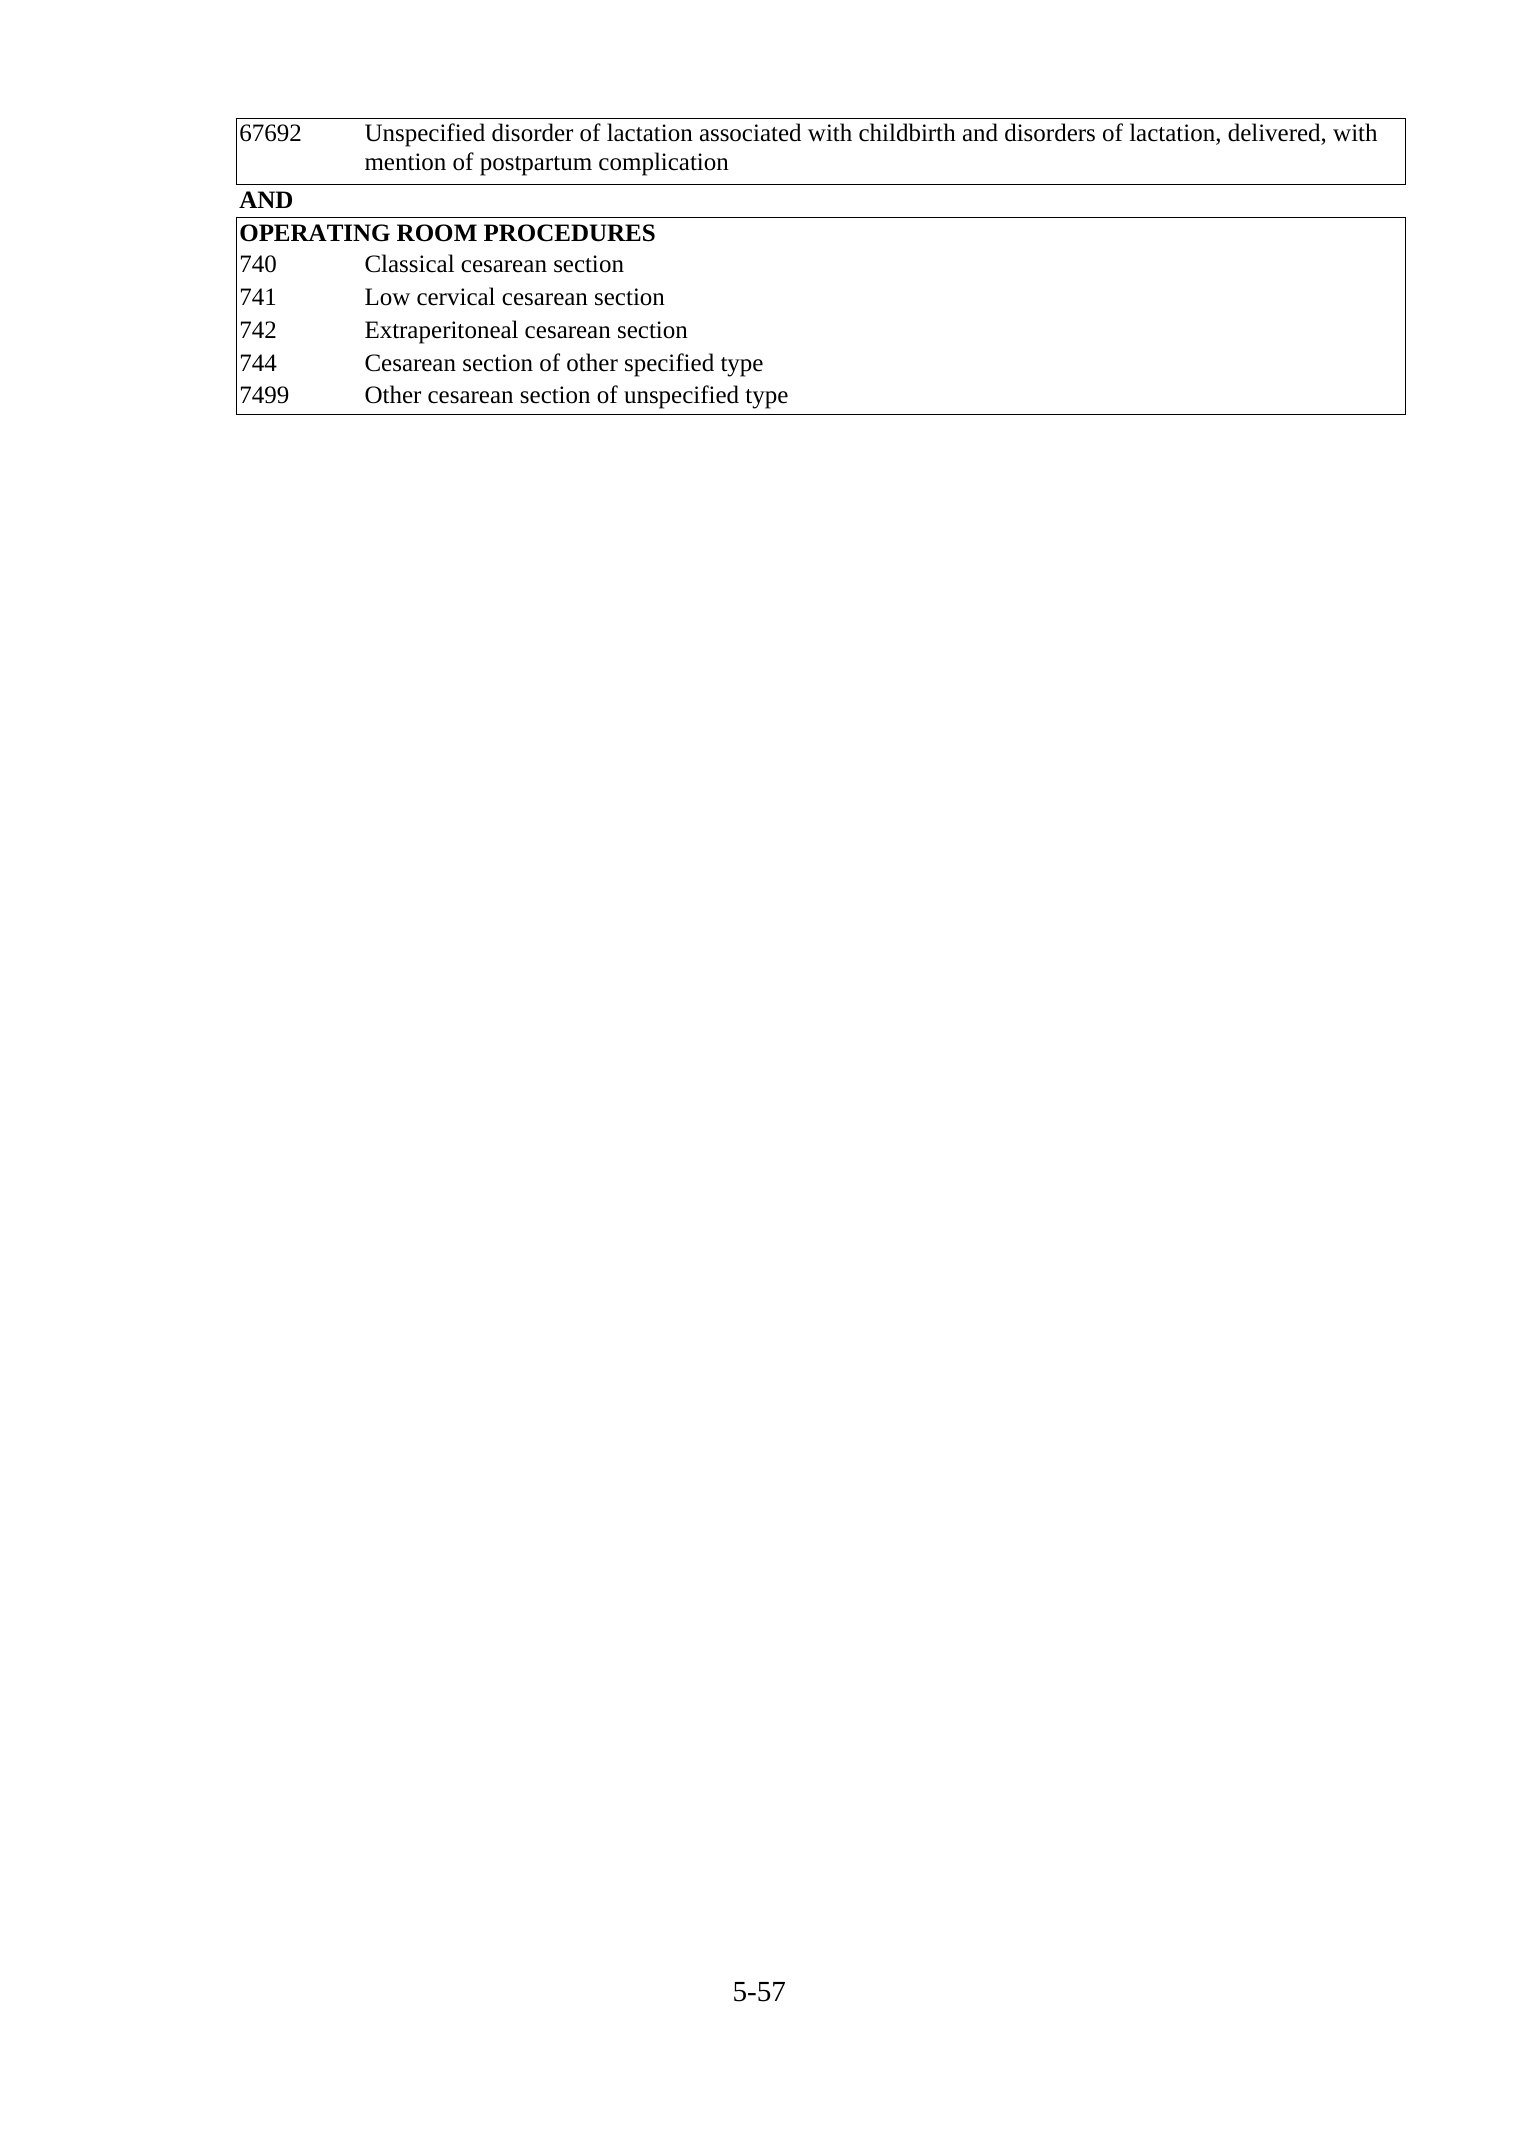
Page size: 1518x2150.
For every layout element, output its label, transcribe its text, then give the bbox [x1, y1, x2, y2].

table_cell [106, 249, 236, 282]
table_cell [106, 184, 236, 217]
table_cell 7499 [237, 381, 361, 413]
table_cell 742 [237, 315, 361, 348]
table_cell 741 [237, 282, 361, 315]
table_cell [1406, 249, 1468, 282]
table_cell Extraperitoneal cesarean section [361, 315, 1405, 348]
table_cell [361, 185, 1406, 217]
table_cell [1406, 414, 1468, 446]
table_cell [1406, 118, 1468, 184]
table_cell [106, 282, 236, 315]
table_cell OPERATING ROOM PROCEDURES [237, 218, 1405, 249]
table_cell Cesarean section of other specified type [361, 348, 1405, 381]
table_cell Other cesarean section of unspecified type [361, 381, 1405, 413]
table_cell Low cervical cesarean section [361, 282, 1405, 315]
table_cell [1406, 348, 1468, 381]
table_cell [1406, 184, 1468, 217]
table_cell AND [236, 185, 361, 217]
table_cell Classical cesarean section [361, 249, 1405, 282]
table_cell 740 [237, 249, 361, 282]
table_cell [106, 381, 236, 413]
table_cell [106, 217, 236, 249]
table_cell [1406, 217, 1468, 249]
table_cell [106, 414, 236, 446]
table_cell [236, 415, 361, 446]
table_cell [106, 348, 236, 381]
table_cell [106, 315, 236, 348]
table_cell [1406, 315, 1468, 348]
table_cell [1406, 381, 1468, 413]
table_cell 67692 [237, 119, 361, 184]
table_cell Unspecified disorder of lactation associated with childbirth and disorders of lactation, delivered, with mention of postpartum complication [361, 119, 1405, 184]
table_cell [106, 118, 236, 184]
table_cell 744 [237, 348, 361, 381]
table_cell [1406, 282, 1468, 315]
table_cell [361, 415, 1406, 446]
